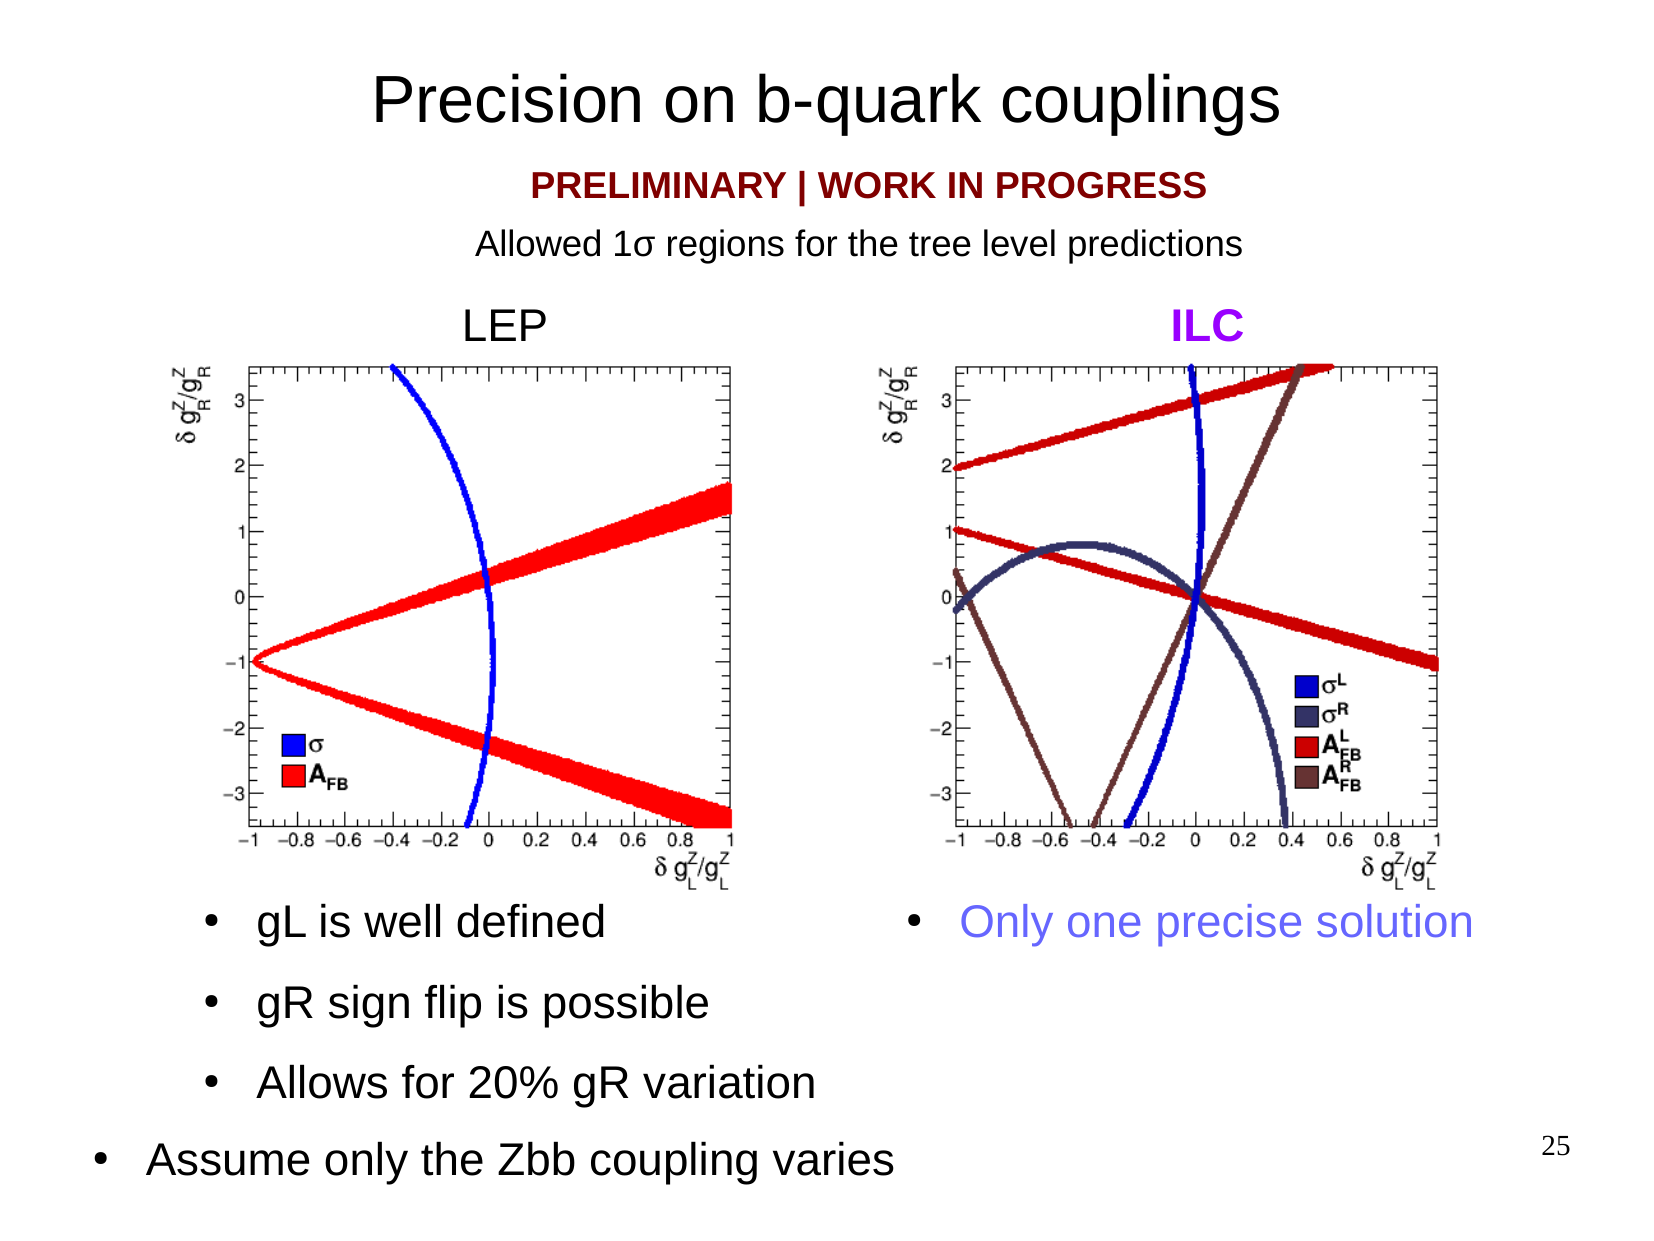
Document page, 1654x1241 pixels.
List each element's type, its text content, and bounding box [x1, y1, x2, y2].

text_box LEP [447, 292, 564, 359]
picture [873, 360, 1453, 898]
picture [164, 360, 759, 898]
text_box PRELIMINARY | WORK IN PROGRESS [515, 156, 1223, 214]
text_box Allowed 1σ regions for the tree level predictions [418, 223, 1269, 291]
text_box gL is well defined gR sign flip is possible Allows for 20% gR variation [185, 895, 833, 1151]
text_box Only one precise solution [888, 895, 1521, 1061]
list Assume only the Zbb coupling varies [75, 1053, 1568, 1216]
text_box ILC [1155, 292, 1260, 359]
title Precision on b-quark couplings [82, 49, 1571, 151]
